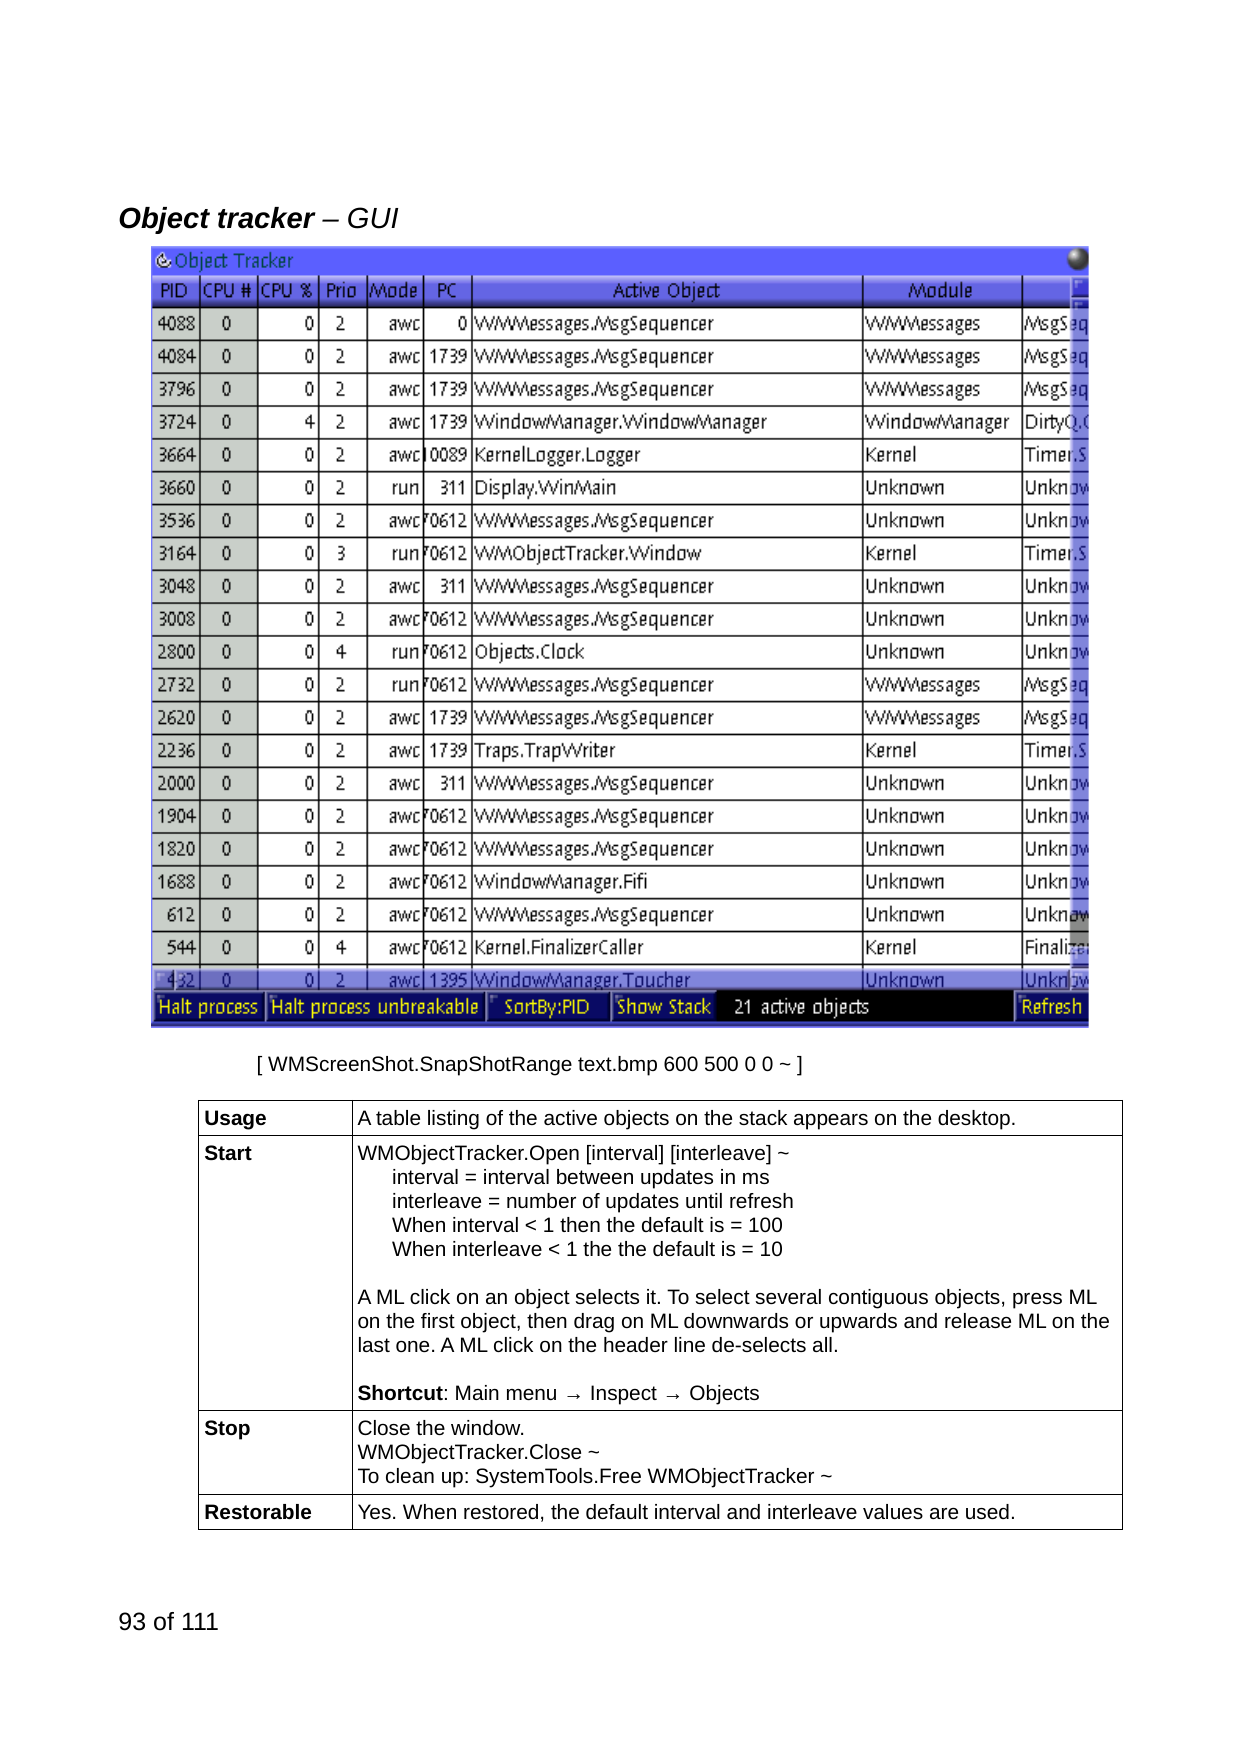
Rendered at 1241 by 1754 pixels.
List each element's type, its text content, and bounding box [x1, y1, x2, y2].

picture [151, 246, 1089, 1028]
table_cell Yes. When restored, the default interval and interleave values are used. [353, 1495, 1122, 1529]
subtitle Object tracker – GUI [118, 201, 1122, 234]
text [ WMScreenShot.SnapShotRange text.bmp 600 500 0 0 ~ ] [118, 1052, 1122, 1076]
table_cell Stop [199, 1411, 352, 1494]
table_header Usage [199, 1101, 352, 1135]
table_cell Start [199, 1136, 352, 1410]
table_cell WMObjectTracker.Open [interval] [interleave] ~ interval = interval between updates in ms interleave = number of updates until refresh When interval < 1 then the default is = 100 When interleave < 1 the the default is = 10 A ML click on an object selects it. To select several contiguous objects, press ML on the first object, then drag on ML downwards or upwards and release ML on the last one. A ML click on the header line de-selects all. Shortcut: Main menu → Inspect → Objects [353, 1136, 1122, 1410]
table_cell Close the window. WMObjectTracker.Close ~ To clean up: SystemTools.Free WMObjectTracker ~ [353, 1411, 1122, 1494]
table_header A table listing of the active objects on the stack appears on the desktop. [353, 1101, 1122, 1135]
table_cell Restorable [199, 1495, 352, 1529]
